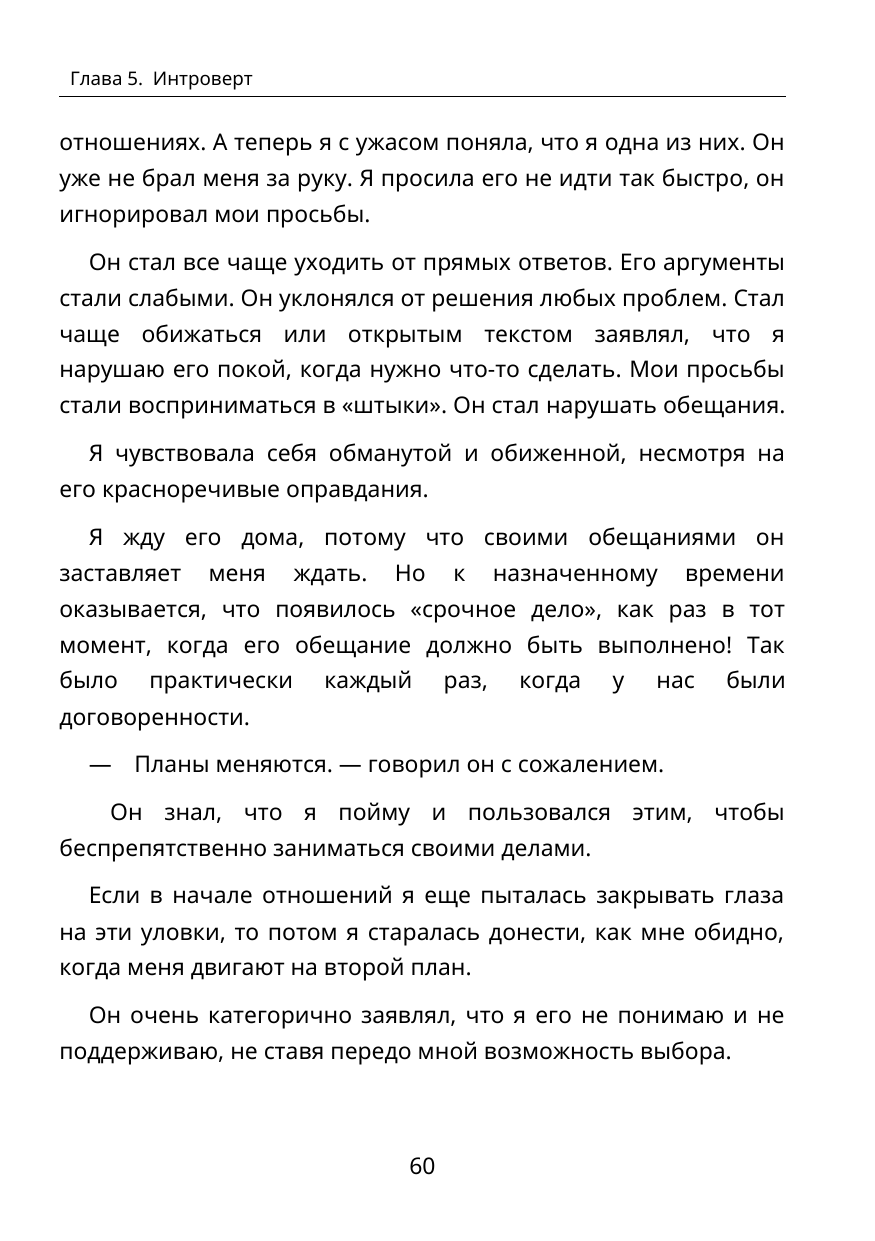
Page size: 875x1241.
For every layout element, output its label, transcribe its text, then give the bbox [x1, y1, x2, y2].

text Я чувствовала себя обманутой и обиженной, несмотря на его красноречивые оправдания. [59, 437, 786, 504]
text Он стал все чаще уходить от прямых ответов. Его аргументы стали слабыми. Он уклонялся от решения любых проблем. Стал чаще обижаться или открытым текстом заявлял, что я нарушаю его покой, когда нужно что-то сделать. Мои просьбы стали восприниматься в «штыки». Он стал нарушать обещания. [59, 246, 786, 421]
list Планы меняются. — говорил он с сожалением. [59, 748, 786, 779]
text Если в начале отношений я еще пыталась закрывать глаза на эти уловки, то потом я старалась донести, как мне обидно, когда меня двигают на второй план. [59, 879, 786, 983]
text Он очень категорично заявлял, что я его не понимаю и не поддерживаю, не ставя передо мной возможность выбора. [59, 999, 786, 1066]
text Я жду его дома, потому что своими обещаниями он заставляет меня ждать. Но к назначенному времени оказывается, что появилось «срочное дело», как раз в тот момент, когда его обещание должно быть выполнено! Так было практически каждый раз, когда у нас были договоренности. [59, 521, 786, 732]
text отношениях. А теперь я с ужасом поняла, что я одна из них. Он уже не брал меня за руку. Я просила его не идти так быстро, он игнорировал мои просьбы. [59, 126, 786, 229]
text Он знал, что я пойму и пользовался этим, чтобы беспрепятственно заниматься своими делами. [59, 796, 786, 863]
